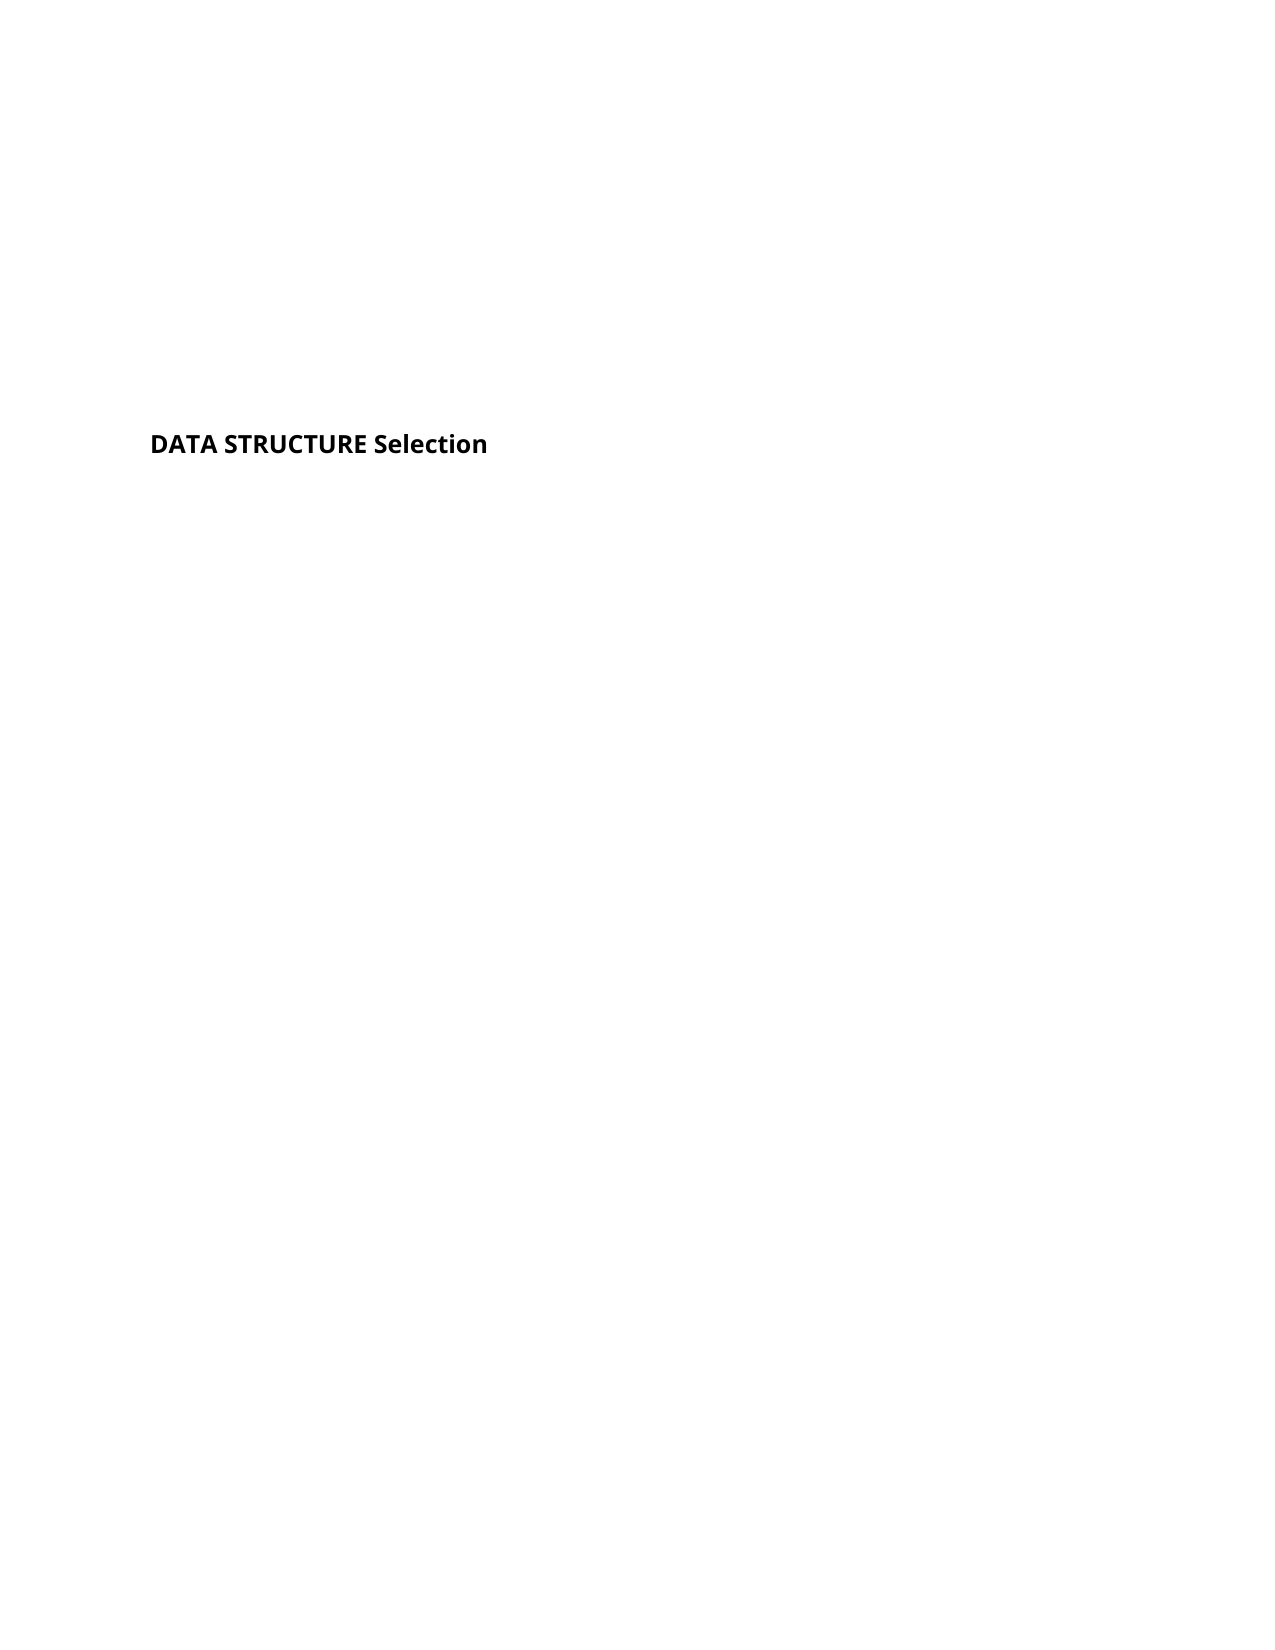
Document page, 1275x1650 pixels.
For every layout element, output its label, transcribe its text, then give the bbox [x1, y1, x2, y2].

text DATA STRUCTURE Selection [150, 427, 1125, 465]
